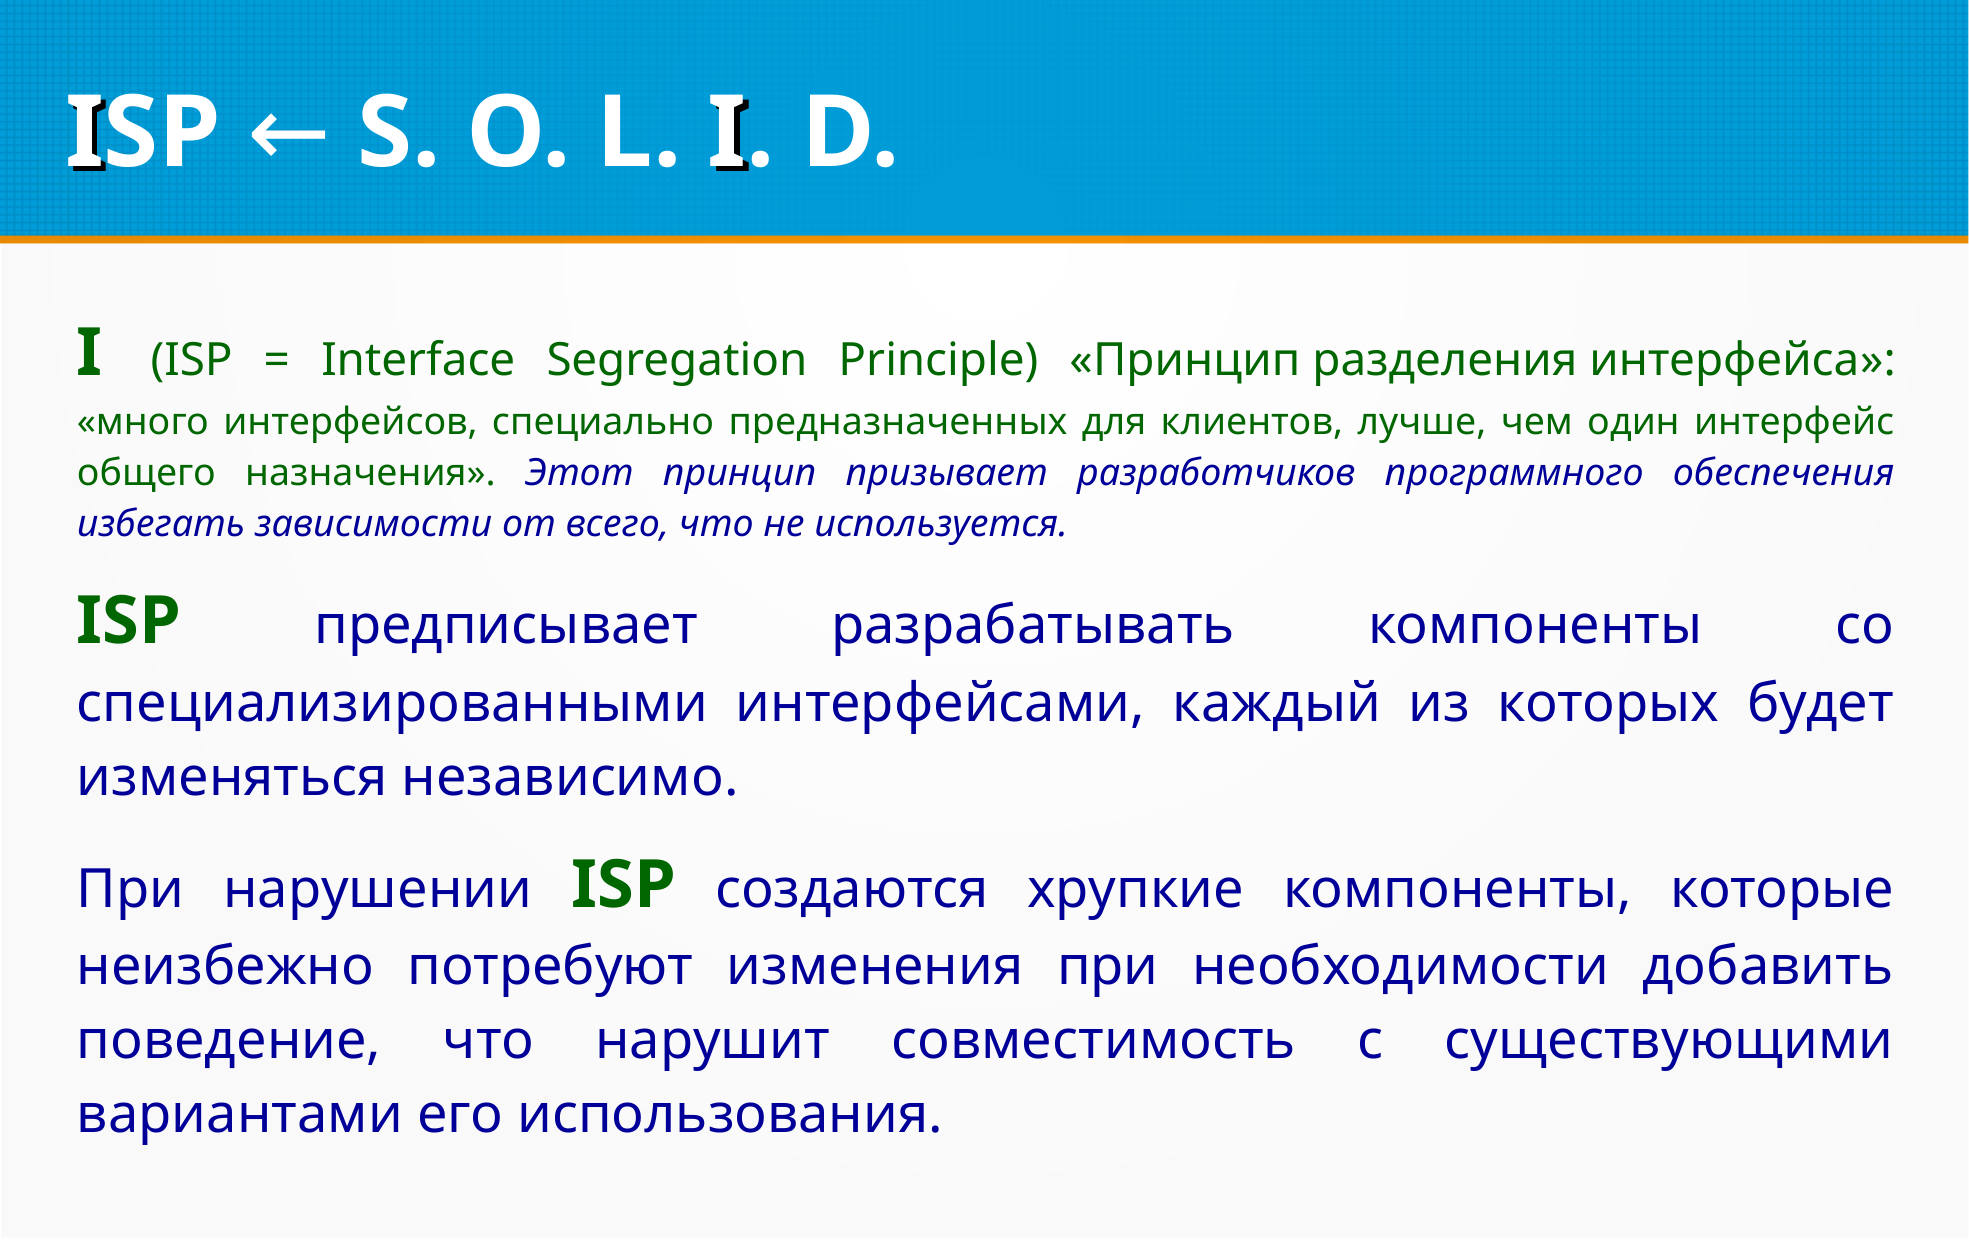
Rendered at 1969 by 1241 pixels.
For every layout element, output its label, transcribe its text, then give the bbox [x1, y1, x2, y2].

text_box I (ISP = Interface Segregation Principle) «Принцип разделения интерфейса»: «много интерфейсов, специально предназначенных для клиентов, лучше, чем один интерфейс общего назначения». Этот принцип призывает разработчиков программного обеспечения избегать зависимости от всего, что не используется. ISP предписывает разрабатывать компоненты со специализированными интерфейсами, каждый из которых будет изменяться независимо. При нарушении ISP создаются хрупкие компоненты, которые неизбежно потребуют изменения при необходимости добавить поведение, что нарушит совместимость с существующими вариантами его использования. [70, 283, 1902, 1170]
picture [0, 236, 1969, 1241]
text_box ISP ← S. O. L. I. D. [59, 55, 1902, 200]
